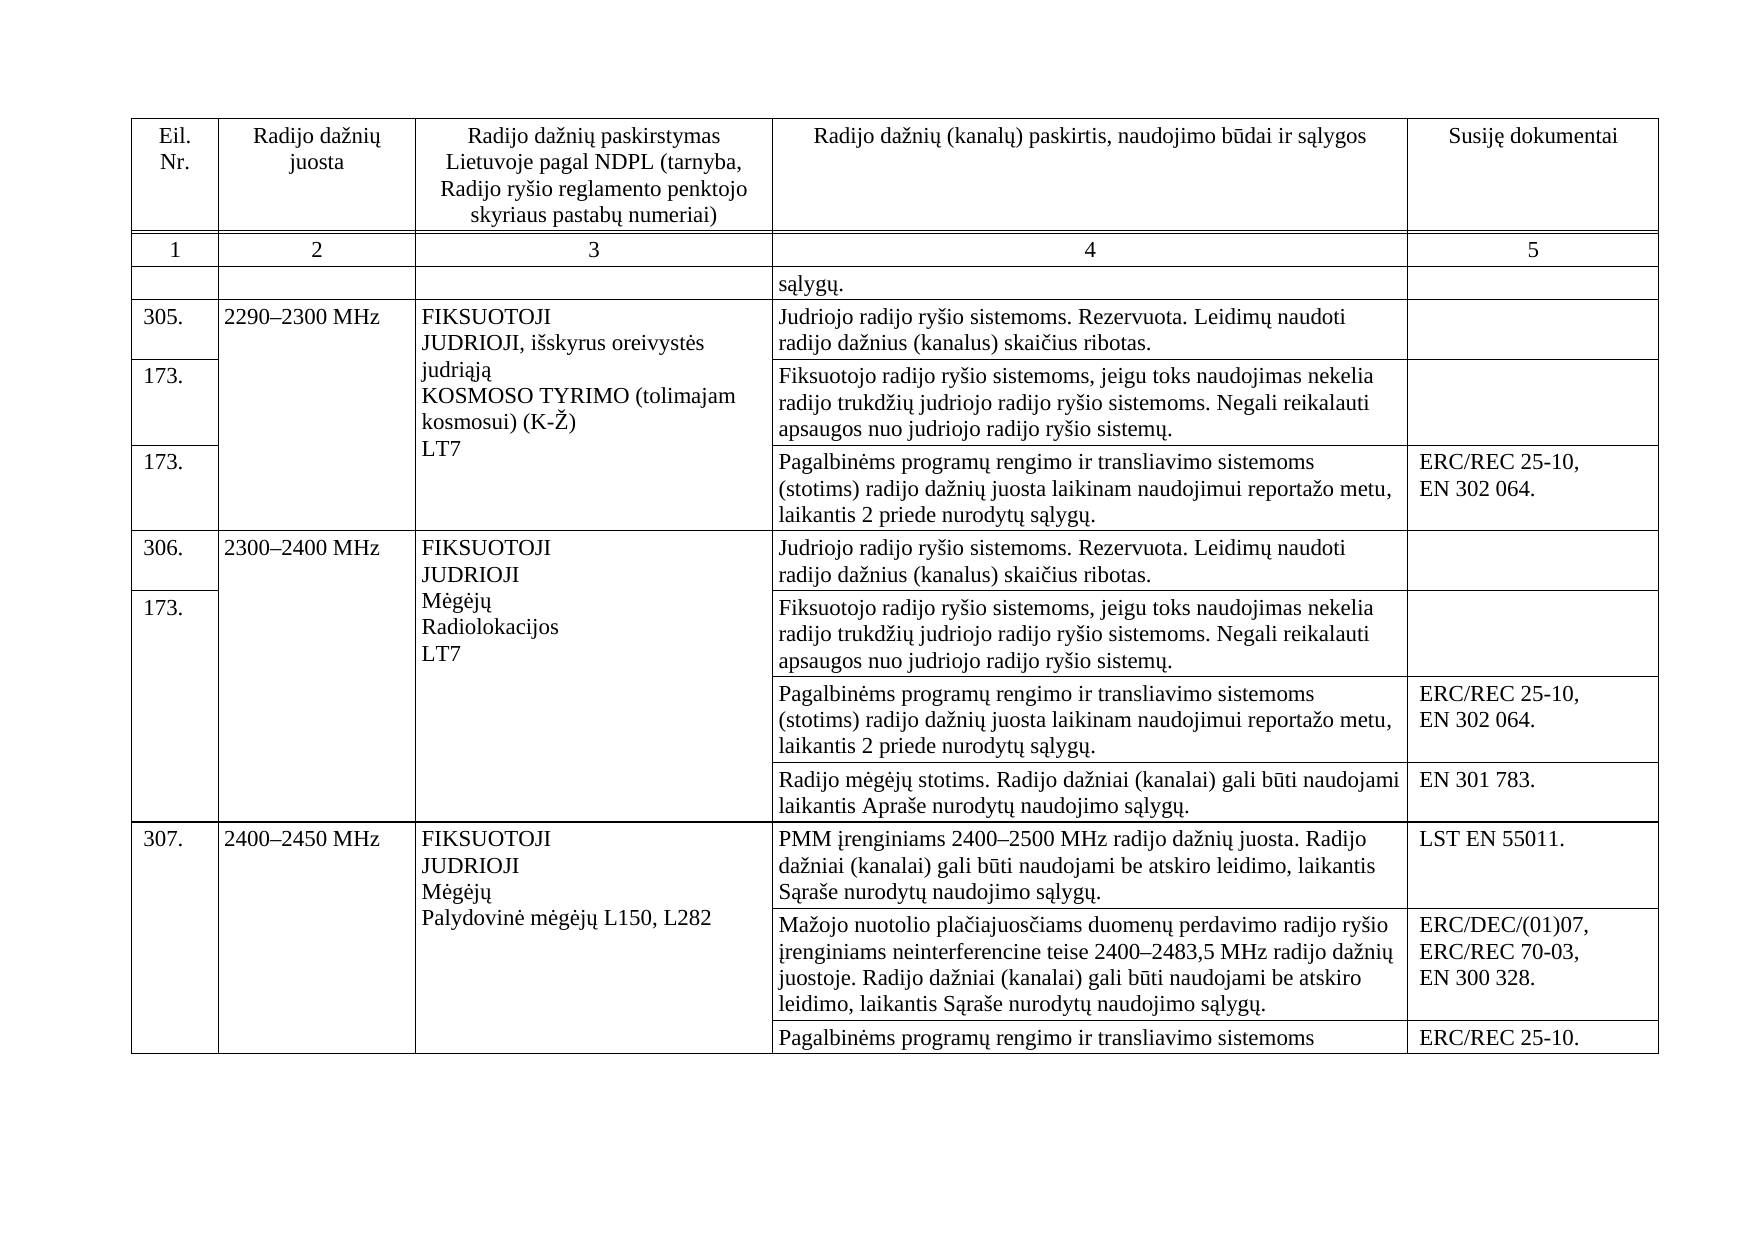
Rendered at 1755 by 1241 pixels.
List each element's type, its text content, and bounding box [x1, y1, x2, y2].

table_cell 5 [1408, 234, 1658, 266]
table_cell LST EN 55011. [1408, 823, 1658, 907]
table_cell 307. [132, 823, 218, 1053]
table_cell EN 301 783. [1408, 763, 1658, 821]
table_cell 305. [132, 300, 218, 358]
table_cell 2300–2400 MHz [219, 531, 415, 821]
table_cell FIKSUOTOJI JUDRIOJI, išskyrus oreivystės judriąją KOSMOSO TYRIMO (tolimajam kosmosui) (K-Ž) LT7 [416, 300, 772, 530]
table_cell ERC/REC 25-10, EN 302 064. [1408, 446, 1658, 530]
table_header Radijo dažnių (kanalų) paskirtis, naudojimo būdai ir sąlygos [773, 119, 1407, 230]
table_cell [416, 267, 772, 299]
table_cell Pagalbinėms programų rengimo ir transliavimo sistemoms (stotims) radijo dažnių juosta laikinam naudojimui reportažo metu, laikantis 2 priede nurodytų sąlygų. [773, 446, 1407, 530]
table_cell 306. [132, 531, 218, 590]
table_cell Pagalbinėms programų rengimo ir transliavimo sistemoms (stotims) radijo dažnių juosta laikinam naudojimui reportažo metu, laikantis 2 priede nurodytų sąlygų. [773, 677, 1407, 762]
table_cell ERC/REC 25-10, EN 302 064. [1408, 677, 1658, 762]
table_cell ERC/DEC/(01)07, ERC/REC 70-03, EN 300 328. [1408, 909, 1658, 1020]
table_cell 173. [132, 591, 218, 821]
table_cell 4 [773, 234, 1407, 266]
table_cell 3 [416, 234, 772, 266]
table_cell Radijo mėgėjų stotims. Radijo dažniai (kanalai) gali būti naudojami laikantis Apraše nurodytų naudojimo sąlygų. [773, 763, 1407, 821]
table_cell 173. [132, 360, 218, 444]
table_header Susiję dokumentai [1408, 119, 1658, 230]
table_cell Fiksuotojo radijo ryšio sistemoms, jeigu toks naudojimas nekelia radijo trukdžių judriojo radijo ryšio sistemoms. Negali reikalauti apsaugos nuo judriojo radijo ryšio sistemų. [773, 360, 1407, 444]
table_cell [1408, 360, 1658, 444]
table_cell 1 [132, 234, 218, 266]
table_cell sąlygų. [773, 267, 1407, 299]
table_cell [219, 267, 415, 299]
table_header Eil. Nr. [132, 119, 218, 230]
table_cell [1408, 267, 1658, 299]
table_cell 173. [132, 446, 218, 530]
table_cell Mažojo nuotolio plačiajuosčiams duomenų perdavimo radijo ryšio įrenginiams neinterferencine teise 2400–2483,5 MHz radijo dažnių juostoje. Radijo dažniai (kanalai) gali būti naudojami be atskiro leidimo, laikantis Sąraše nurodytų naudojimo sąlygų. [773, 909, 1407, 1020]
table_cell [1408, 531, 1658, 590]
table_cell PMM įrenginiams 2400–2500 MHz radijo dažnių juosta. Radijo dažniai (kanalai) gali būti naudojami be atskiro leidimo, laikantis Sąraše nurodytų naudojimo sąlygų. [773, 823, 1407, 907]
table_cell 2 [219, 234, 415, 266]
table_cell ERC/REC 25-10. [1408, 1021, 1658, 1053]
table_cell 2400–2450 MHz [219, 823, 415, 1053]
table_cell Fiksuotojo radijo ryšio sistemoms, jeigu toks naudojimas nekelia radijo trukdžių judriojo radijo ryšio sistemoms. Negali reikalauti apsaugos nuo judriojo radijo ryšio sistemų. [773, 591, 1407, 676]
table_cell FIKSUOTOJI JUDRIOJI Mėgėjų Palydovinė mėgėjų L150, L282 [416, 823, 772, 1053]
table_cell 2290–2300 MHz [219, 300, 415, 530]
table_header Radijo dažnių juosta [219, 119, 415, 230]
table_cell [1408, 591, 1658, 676]
table_header Radijo dažnių paskirstymas Lietuvoje pagal NDPL (tarnyba, Radijo ryšio reglamento penktojo skyriaus pastabų numeriai) [416, 119, 772, 230]
table_cell [1408, 300, 1658, 358]
table_cell Pagalbinėms programų rengimo ir transliavimo sistemoms [773, 1021, 1407, 1053]
table_cell FIKSUOTOJI JUDRIOJI Mėgėjų Radiolokacijos LT7 [416, 531, 772, 821]
table_cell [132, 267, 218, 299]
table_cell Judriojo radijo ryšio sistemoms. Rezervuota. Leidimų naudoti radijo dažnius (kanalus) skaičius ribotas. [773, 300, 1407, 358]
table_cell Judriojo radijo ryšio sistemoms. Rezervuota. Leidimų naudoti radijo dažnius (kanalus) skaičius ribotas. [773, 531, 1407, 590]
